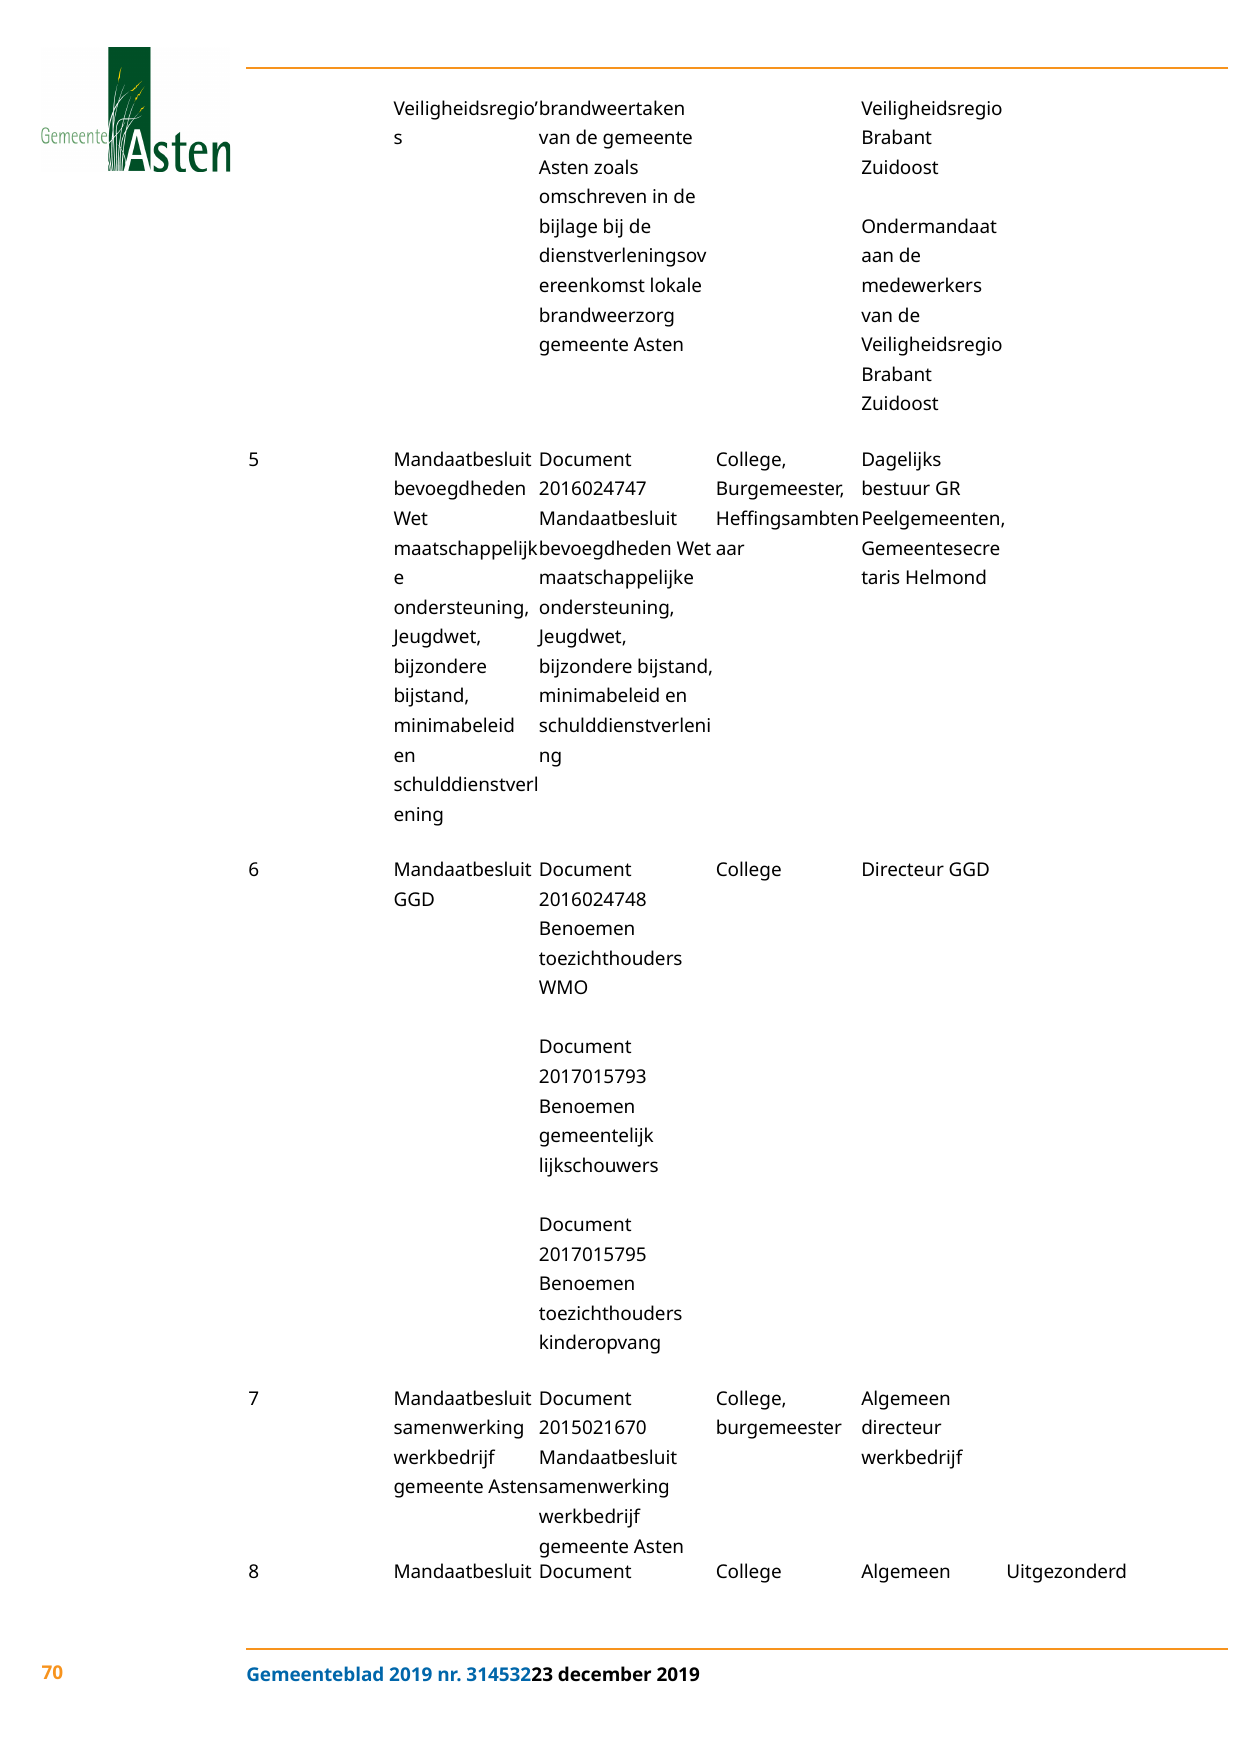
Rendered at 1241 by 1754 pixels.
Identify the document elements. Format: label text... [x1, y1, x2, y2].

table_cell [1006, 446, 1152, 856]
table_cell College [716, 856, 861, 1385]
table_cell College, burgemeester [716, 1385, 861, 1558]
table_cell Document 2016024748 Benoemen toezichthouders WMO Document 2017015793 Benoemen gemeentelijk lijkschouwers Document 2017015795 Benoemen toezichthouders kinderopvang [539, 856, 716, 1385]
table_cell 7 [248, 1385, 393, 1558]
picture [41, 47, 231, 172]
table_cell [716, 95, 861, 446]
table_cell Dagelijks bestuur GR Peelgemeenten, Gemeentesecretaris Helmond [861, 446, 1006, 856]
table_cell [248, 95, 393, 446]
table_cell Uitgezonderd [1006, 1559, 1152, 1584]
table_cell Mandaatbesluit GGD [393, 856, 539, 1385]
table_cell Algemeen [861, 1559, 1006, 1584]
table_cell 8 [248, 1559, 393, 1584]
table_cell [1006, 856, 1152, 1385]
table_cell 6 [248, 856, 393, 1385]
table_cell Directeur GGD [861, 856, 1006, 1385]
table_cell Document 2015021670 Mandaatbesluit samenwerking werkbedrijf gemeente Asten [539, 1385, 716, 1558]
table_cell brandweertaken van de gemeente Asten zoals omschreven in de bijlage bij de dienstverleningsovereenkomst lokale brandweerzorg gemeente Asten [539, 95, 716, 446]
table_cell Veiligheidsregio’s [393, 95, 539, 446]
table_cell Mandaatbesluit samenwerking werkbedrijf gemeente Asten [393, 1385, 539, 1558]
table_cell Veiligheidsregio Brabant Zuidoost Ondermandaat aan de medewerkers van de Veiligheidsregio Brabant Zuidoost [861, 95, 1006, 446]
table_cell Mandaatbesluit [393, 1559, 539, 1584]
table_cell College, Burgemeester, Heffingsambtenaar [716, 446, 861, 856]
table_cell Algemeen directeur werkbedrijf [861, 1385, 1006, 1558]
table_cell Document [539, 1559, 716, 1584]
table_cell Document 2016024747 Mandaatbesluit bevoegdheden Wet maatschappelijke ondersteuning, Jeugdwet, bijzondere bijstand, minimabeleid en schulddienstverlening [539, 446, 716, 856]
table_cell 5 [248, 446, 393, 856]
table_cell College [716, 1559, 861, 1584]
table_cell [1006, 95, 1152, 446]
table_cell [1006, 1385, 1152, 1558]
table_cell Mandaatbesluit bevoegdheden Wet maatschappelijke ondersteuning, Jeugdwet, bijzondere bijstand, minimabeleid en schulddienstverlening [393, 446, 539, 856]
